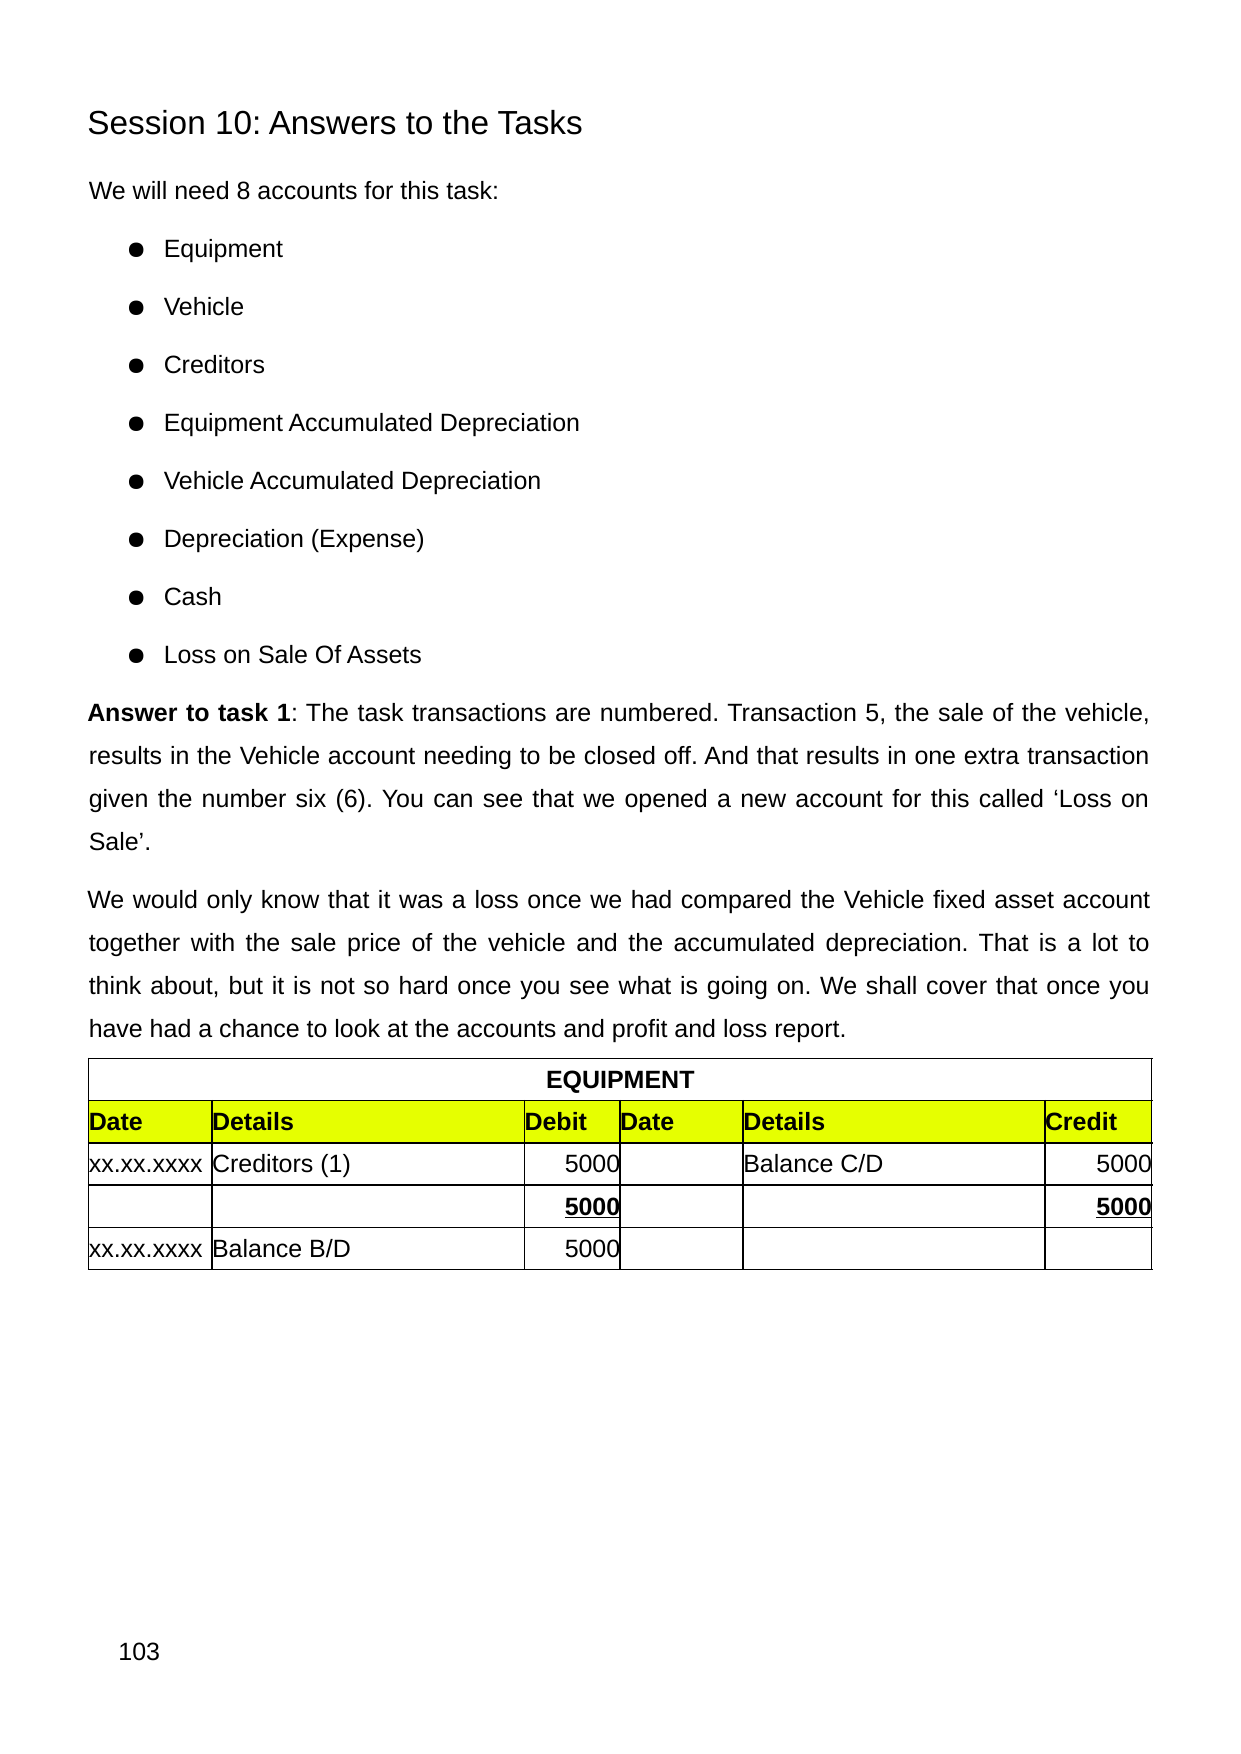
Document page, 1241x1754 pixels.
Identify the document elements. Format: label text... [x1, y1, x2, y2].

table_cell [621, 1186, 742, 1226]
table_cell [744, 1186, 1044, 1226]
table_cell 5000 [525, 1144, 619, 1184]
table_header EQUIPMENT [89, 1059, 1151, 1100]
table_cell Credit [1046, 1101, 1151, 1142]
table_cell xx.xx.xxxx [89, 1228, 211, 1268]
table_cell Details [213, 1101, 524, 1142]
list Equipment [126, 234, 1152, 262]
table_cell Date [621, 1101, 742, 1142]
table_cell xx.xx.xxxx [89, 1144, 211, 1184]
table_cell [1046, 1228, 1151, 1268]
table_cell Date [89, 1101, 211, 1142]
list Vehicle Accumulated Depreciation [126, 466, 1152, 494]
text We will need 8 accounts for this task: [88, 176, 1152, 204]
list Creditors [126, 350, 1152, 378]
list Vehicle [126, 292, 1152, 321]
text Answer to task 1: The task transactions are numbered. Transaction 5, the sale of the vehicle, results in the Vehicle account needing to be closed off. And that results in one extra transaction given the number six (6). You can see that we opened a new account for this called ‘Loss on Sale’. [87, 698, 1152, 856]
list Loss on Sale Of Assets [126, 640, 1152, 669]
list Equipment Accumulated Depreciation [126, 408, 1152, 437]
table_cell [213, 1186, 524, 1226]
table_cell Balance C/D [744, 1144, 1044, 1184]
table_cell Debit [525, 1101, 619, 1142]
table_cell 5000 [1046, 1186, 1151, 1226]
table_cell [621, 1144, 742, 1184]
text We would only know that it was a loss once we had compared the Vehicle fixed asset account together with the sale price of the vehicle and the accumulated depreciation. That is a lot to think about, but it is not so hard once you see what is going on. We shall cover that once you have had a chance to look at the accounts and profit and loss report. [87, 885, 1152, 1043]
list Depreciation (Expense) [126, 524, 1152, 553]
table_cell [744, 1228, 1044, 1268]
text Session 10: Answers to the Tasks [87, 103, 1152, 142]
table_cell [89, 1186, 211, 1226]
table_cell 5000 [1046, 1144, 1151, 1184]
table_cell Details [744, 1101, 1044, 1142]
table_cell Creditors (1) [213, 1144, 524, 1184]
table_cell 5000 [525, 1186, 619, 1226]
table_cell 5000 [525, 1228, 619, 1268]
table_cell [621, 1228, 742, 1268]
list Cash [126, 582, 1152, 611]
table_cell Balance B/D [213, 1228, 524, 1268]
